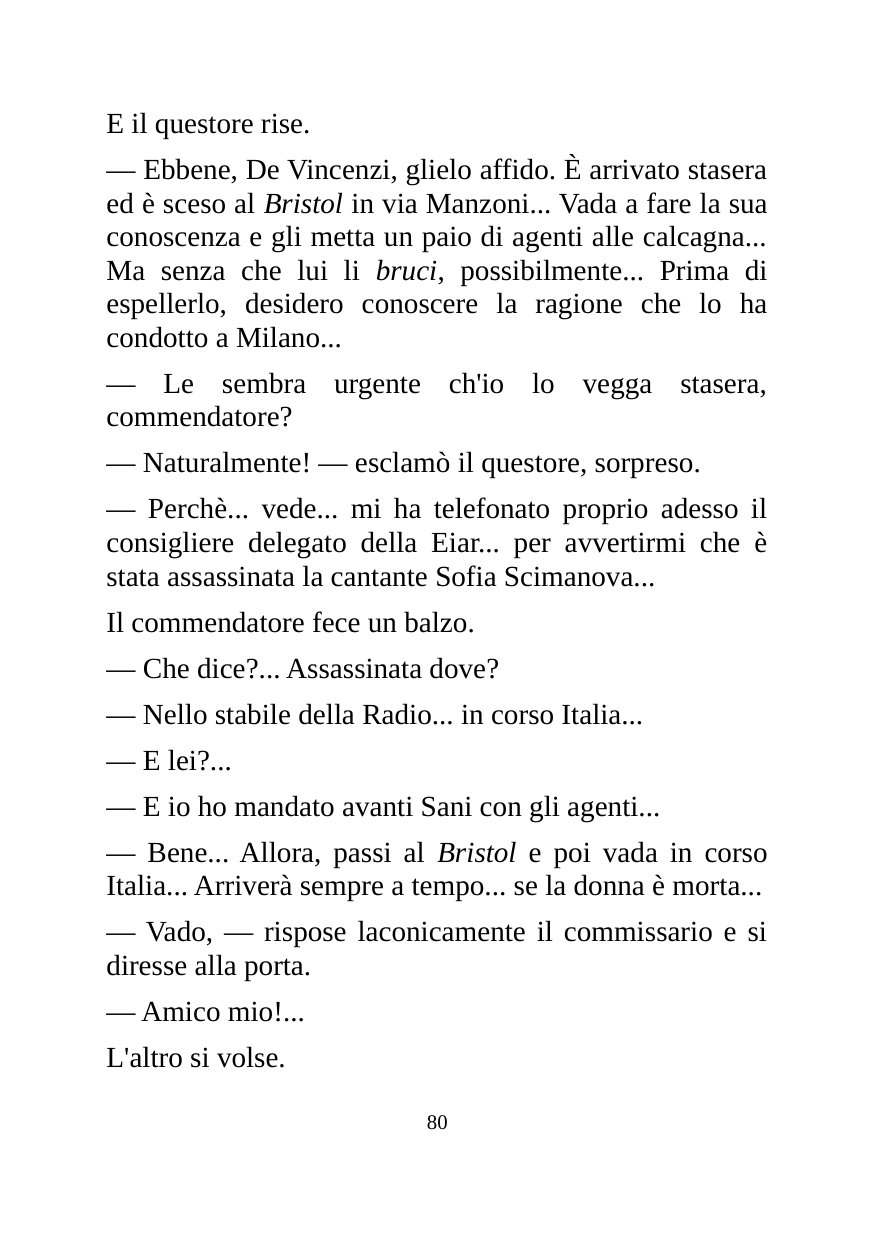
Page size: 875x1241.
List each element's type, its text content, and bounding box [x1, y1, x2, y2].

text — E lei?... [106, 743, 768, 776]
text — Che dice?... Assassinata dove? [106, 651, 768, 684]
text — Vado, — rispose laconicamente il commissario e si diresse alla porta. [106, 914, 768, 982]
text — Naturalmente! — esclamò il questore, sorpreso. [106, 446, 768, 479]
text — Le sembra urgente ch'io lo vegga stasera, commendatore? [106, 366, 768, 433]
text — Ebbene, De Vincenzi, glielo affido. È arrivato stasera ed è sceso al Bristol in via Manzoni... Vada a fare la sua conoscenza e gli metta un paio di agenti alle calcagna... Ma senza che lui li bruci, possibilmente... Prima di espellerlo, desidero conoscere la ragione che lo ha condotto a Milano... [106, 152, 768, 353]
text L'altro si volse. [106, 1040, 768, 1074]
text — E io ho mandato avanti Sani con gli agenti... [106, 789, 768, 822]
text — Perchè... vede... mi ha telefonato proprio adesso il consigliere delegato della Eiar... per avvertirmi che è stata assassinata la cantante Sofia Scimanova... [106, 492, 768, 592]
text Il commendatore fece un balzo. [106, 605, 768, 638]
text — Amico mio!... [106, 994, 768, 1028]
text — Bene... Allora, passi al Bristol e poi vada in corso Italia... Arriverà sempre a tempo... se la donna è morta... [106, 835, 768, 902]
text — Nello stabile della Radio... in corso Italia... [106, 697, 768, 730]
text E il questore rise. [106, 106, 768, 140]
